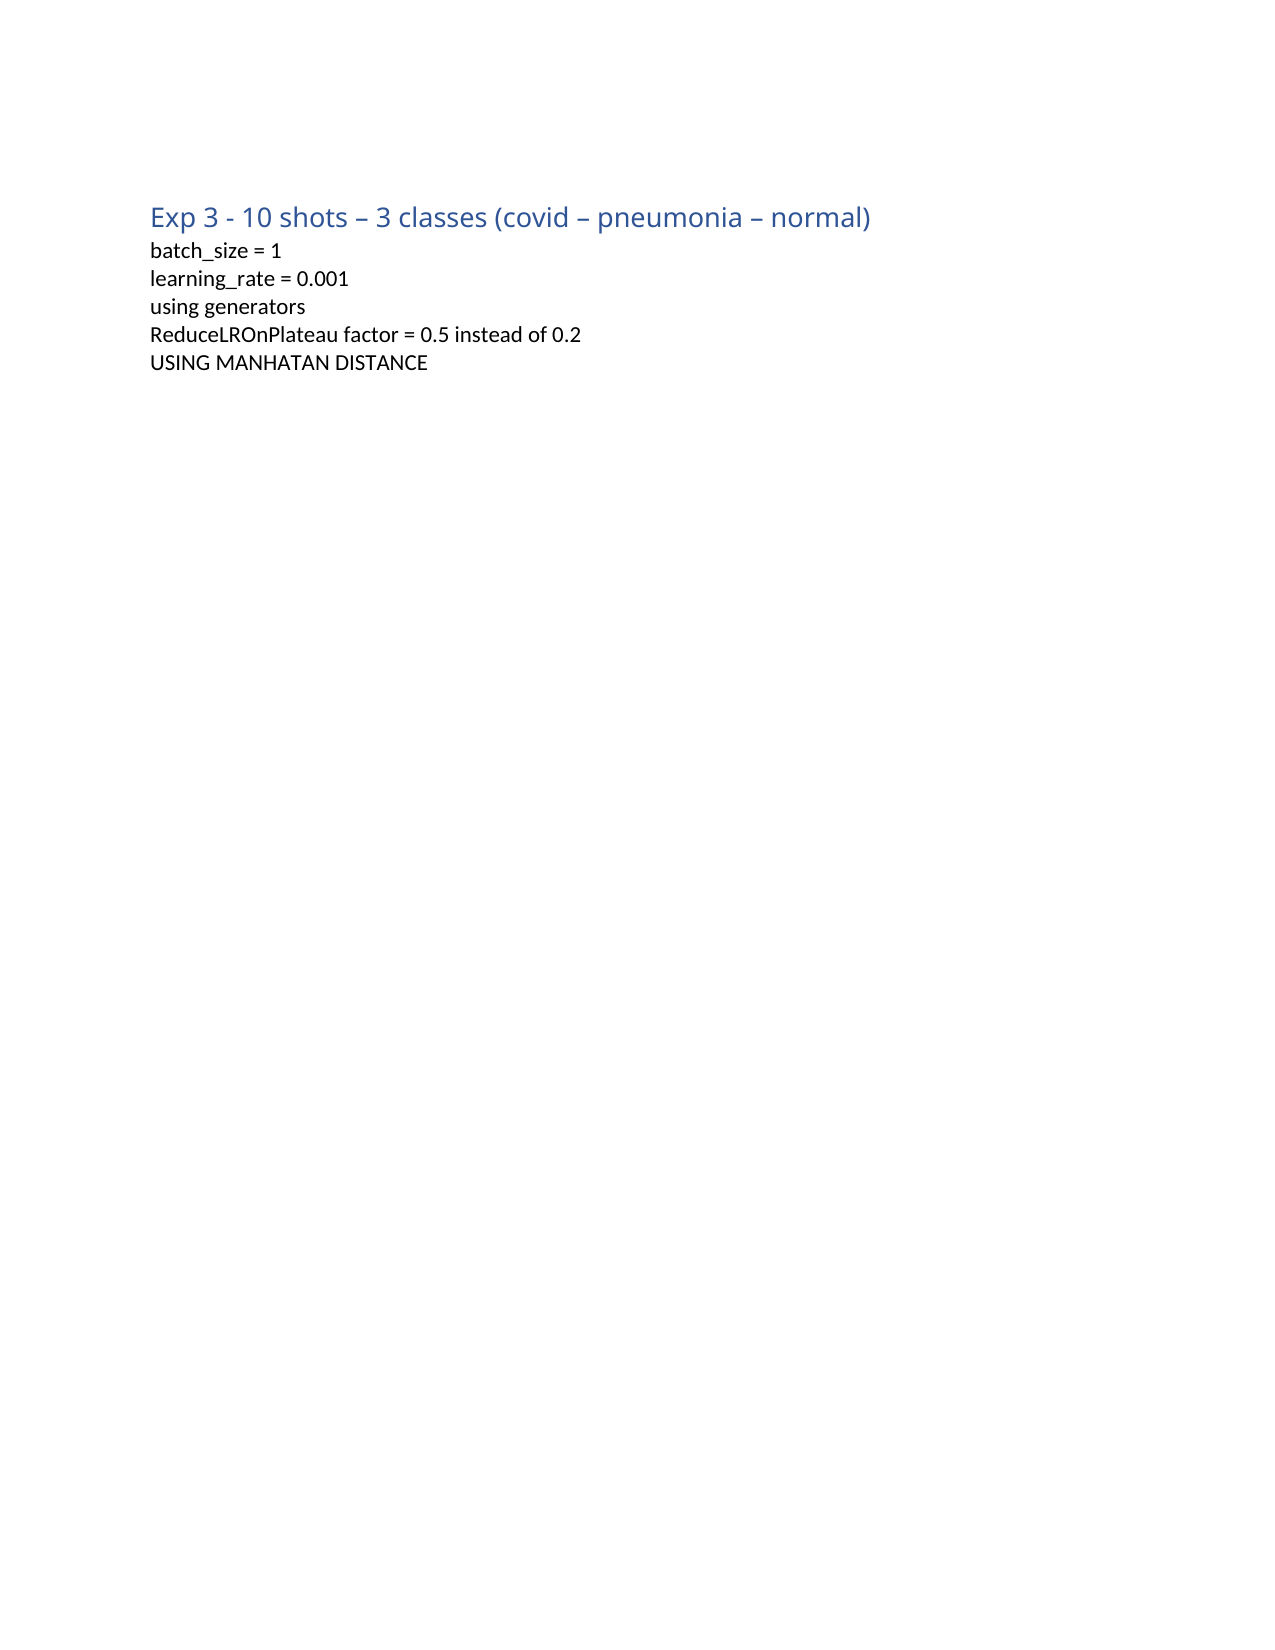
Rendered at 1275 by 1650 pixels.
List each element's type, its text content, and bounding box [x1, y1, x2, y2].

text USING MANHATAN DISTANCE [150, 348, 1125, 376]
subtitle Exp 3 - 10 shots – 3 classes (covid – pneumonia – normal) [150, 199, 1125, 236]
text learning_rate = 0.001 [150, 264, 1125, 292]
text batch_size = 1 [150, 236, 1125, 264]
text using generators [150, 292, 1125, 320]
text ReduceLROnPlateau factor = 0.5 instead of 0.2 [150, 320, 1125, 348]
